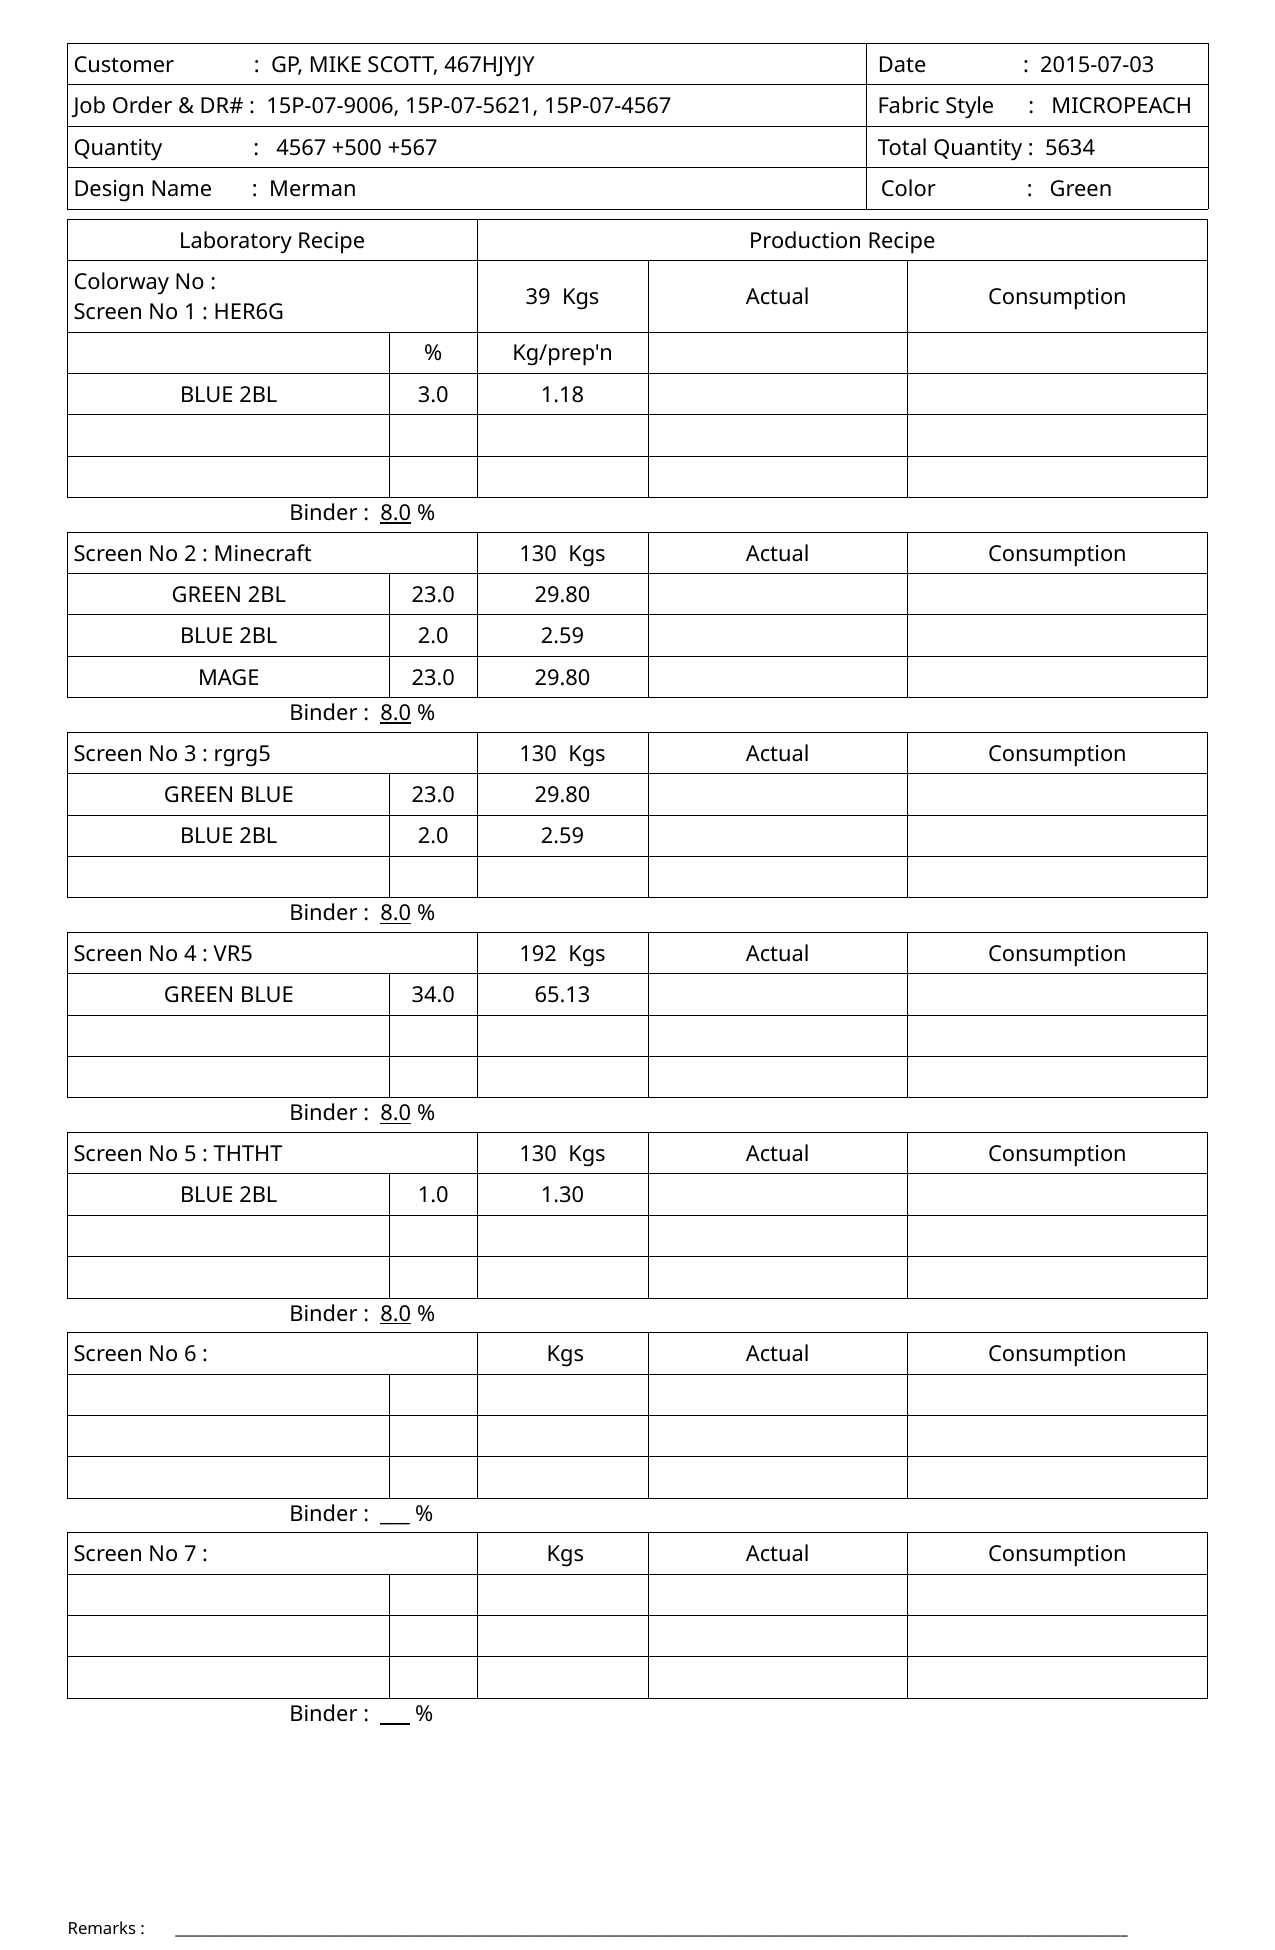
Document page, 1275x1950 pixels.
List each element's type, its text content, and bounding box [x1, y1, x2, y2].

table_cell [649, 1057, 907, 1097]
table_cell [478, 1657, 648, 1698]
table_cell [649, 333, 907, 373]
table_cell BLUE 2BL [68, 374, 389, 414]
table_cell [649, 974, 907, 1014]
table_cell [908, 774, 1207, 814]
table_header 192 Kgs [478, 933, 648, 973]
table_cell BLUE 2BL [68, 615, 389, 656]
table_cell [908, 816, 1207, 856]
table_header 130 Kgs [478, 733, 648, 773]
text Binder : 8.0 % [67, 898, 1207, 927]
table_cell 29.80 [478, 774, 648, 814]
table_cell [649, 1375, 907, 1415]
text Binder : 8.0 % [67, 698, 1207, 727]
table_header Date : 2015-07-03 [867, 44, 1208, 84]
table_cell [390, 1575, 477, 1615]
table_cell [390, 1057, 477, 1097]
table_cell [68, 1575, 389, 1615]
table_cell [68, 1216, 389, 1256]
table_cell 2.0 [390, 816, 477, 856]
table_cell [68, 857, 389, 897]
table_header Consumption [908, 1133, 1207, 1173]
table_cell BLUE 2BL [68, 816, 389, 856]
table_cell [908, 1657, 1207, 1698]
table_cell [478, 1416, 648, 1456]
table_cell [649, 1016, 907, 1056]
table_cell [649, 1257, 907, 1297]
table_cell [68, 1016, 389, 1056]
table_cell [908, 1457, 1207, 1497]
table_cell [908, 1057, 1207, 1097]
table_cell [68, 1375, 389, 1415]
table_cell BLUE 2BL [68, 1174, 389, 1215]
table_cell Kg/prep'n [478, 333, 648, 373]
table_cell [390, 1375, 477, 1415]
table_cell [68, 1416, 389, 1456]
table_cell [908, 374, 1207, 414]
table_cell [649, 457, 907, 497]
table_cell [68, 1616, 389, 1656]
table_cell [649, 574, 907, 614]
table_cell [390, 1257, 477, 1297]
table_cell GREEN BLUE [68, 974, 389, 1014]
table_cell [478, 857, 648, 897]
table_cell Actual [649, 261, 907, 332]
table_header Customer : GP, MIKE SCOTT, 467HJYJY [68, 44, 866, 84]
table_cell [908, 657, 1207, 697]
table_cell [649, 1174, 907, 1215]
table_header Screen No 5 : THTHT [68, 1133, 477, 1173]
table_cell 65.13 [478, 974, 648, 1014]
table_cell [649, 774, 907, 814]
table_cell MAGE [68, 657, 389, 697]
table_cell Design Name : Merman [68, 168, 866, 208]
table_cell [908, 1016, 1207, 1056]
table_cell [68, 1657, 389, 1698]
table_cell [390, 457, 477, 497]
table_header 130 Kgs [478, 1133, 648, 1173]
table_cell [649, 1416, 907, 1456]
text Binder : ___ % [67, 1699, 1207, 1727]
table_cell [390, 857, 477, 897]
table_header Screen No 6 : [68, 1333, 477, 1373]
table_header Actual [649, 933, 907, 973]
table_cell [649, 415, 907, 456]
text Binder : ___ % [67, 1499, 1207, 1527]
table_cell [649, 1575, 907, 1615]
text Binder : 8.0 % [67, 498, 1207, 527]
table_header Kgs [478, 1333, 648, 1373]
table_cell [68, 1057, 389, 1097]
table_cell [68, 457, 389, 497]
table_cell Job Order & DR# : 15P-07-9006, 15P-07-5621, 15P-07-4567 [68, 85, 866, 126]
table_header Consumption [908, 1333, 1207, 1373]
table_cell [649, 1457, 907, 1497]
table_header Consumption [908, 533, 1207, 573]
table_cell [649, 1657, 907, 1698]
table_cell [908, 857, 1207, 897]
table_header Actual [649, 533, 907, 573]
table_cell 1.30 [478, 1174, 648, 1215]
table_cell 23.0 [390, 774, 477, 814]
table_cell [908, 1174, 1207, 1215]
table_cell [649, 1616, 907, 1656]
table_cell [68, 1257, 389, 1297]
table_cell 29.80 [478, 574, 648, 614]
table_header Screen No 3 : rgrg5 [68, 733, 477, 773]
table_header Consumption [908, 933, 1207, 973]
table_cell [908, 1375, 1207, 1415]
table_cell 23.0 [390, 657, 477, 697]
table_cell [390, 1657, 477, 1698]
table_cell [390, 1416, 477, 1456]
table_cell 2.0 [390, 615, 477, 656]
table_cell [649, 374, 907, 414]
table_header Screen No 4 : VR5 [68, 933, 477, 973]
table_header Laboratory Recipe [68, 220, 477, 260]
table_cell [478, 1616, 648, 1656]
table_cell [908, 1616, 1207, 1656]
table_header Actual [649, 1133, 907, 1173]
table_cell Quantity : 4567 +500 +567 [68, 127, 866, 167]
table_cell [478, 1057, 648, 1097]
table_cell [908, 1216, 1207, 1256]
table_cell Fabric Style : MICROPEACH [867, 85, 1208, 126]
table_cell 2.59 [478, 816, 648, 856]
table_header Kgs [478, 1533, 648, 1573]
table_cell 1.0 [390, 1174, 477, 1215]
table_cell Total Quantity : 5634 [867, 127, 1208, 167]
table_cell Consumption [908, 261, 1207, 332]
table_cell [649, 816, 907, 856]
text Binder : 8.0 % [67, 1299, 1207, 1327]
table_header Actual [649, 1533, 907, 1573]
table_cell [908, 1575, 1207, 1615]
table_cell [478, 1375, 648, 1415]
table_cell [908, 1416, 1207, 1456]
table_header Screen No 2 : Minecraft [68, 533, 477, 573]
table_header Consumption [908, 733, 1207, 773]
table_cell [390, 1457, 477, 1497]
table_cell [478, 1216, 648, 1256]
table_cell [908, 615, 1207, 656]
table_cell % [390, 333, 477, 373]
table_cell [478, 415, 648, 456]
table_cell [649, 657, 907, 697]
table_cell 1.18 [478, 374, 648, 414]
table_cell 23.0 [390, 574, 477, 614]
table_cell [649, 615, 907, 656]
table_cell [478, 1016, 648, 1056]
table_header Consumption [908, 1533, 1207, 1573]
table_cell [478, 1575, 648, 1615]
table_cell 3.0 [390, 374, 477, 414]
table_header Actual [649, 1333, 907, 1373]
table_cell [478, 1257, 648, 1297]
table_cell [908, 974, 1207, 1014]
table_cell [478, 457, 648, 497]
table_header Production Recipe [478, 220, 1207, 260]
table_cell [649, 1216, 907, 1256]
table_cell [649, 857, 907, 897]
table_cell 29.80 [478, 657, 648, 697]
table_cell [908, 333, 1207, 373]
table_cell [68, 333, 389, 373]
table_cell [908, 574, 1207, 614]
table_cell Color : Green [867, 168, 1208, 208]
table_cell [390, 415, 477, 456]
table_cell [478, 1457, 648, 1497]
table_cell [68, 415, 389, 456]
table_cell [908, 457, 1207, 497]
table_cell 34.0 [390, 974, 477, 1014]
table_cell [908, 1257, 1207, 1297]
table_cell GREEN 2BL [68, 574, 389, 614]
table_cell 39 Kgs [478, 261, 648, 332]
text Binder : 8.0 % [67, 1098, 1207, 1127]
table_cell [908, 415, 1207, 456]
table_cell 2.59 [478, 615, 648, 656]
table_cell [390, 1216, 477, 1256]
table_cell [390, 1616, 477, 1656]
table_cell [68, 1457, 389, 1497]
table_cell [390, 1016, 477, 1056]
table_cell GREEN BLUE [68, 774, 389, 814]
table_header Screen No 7 : [68, 1533, 477, 1573]
table_cell Colorway No : Screen No 1 : HER6G [68, 261, 477, 332]
table_header 130 Kgs [478, 533, 648, 573]
table_header Actual [649, 733, 907, 773]
